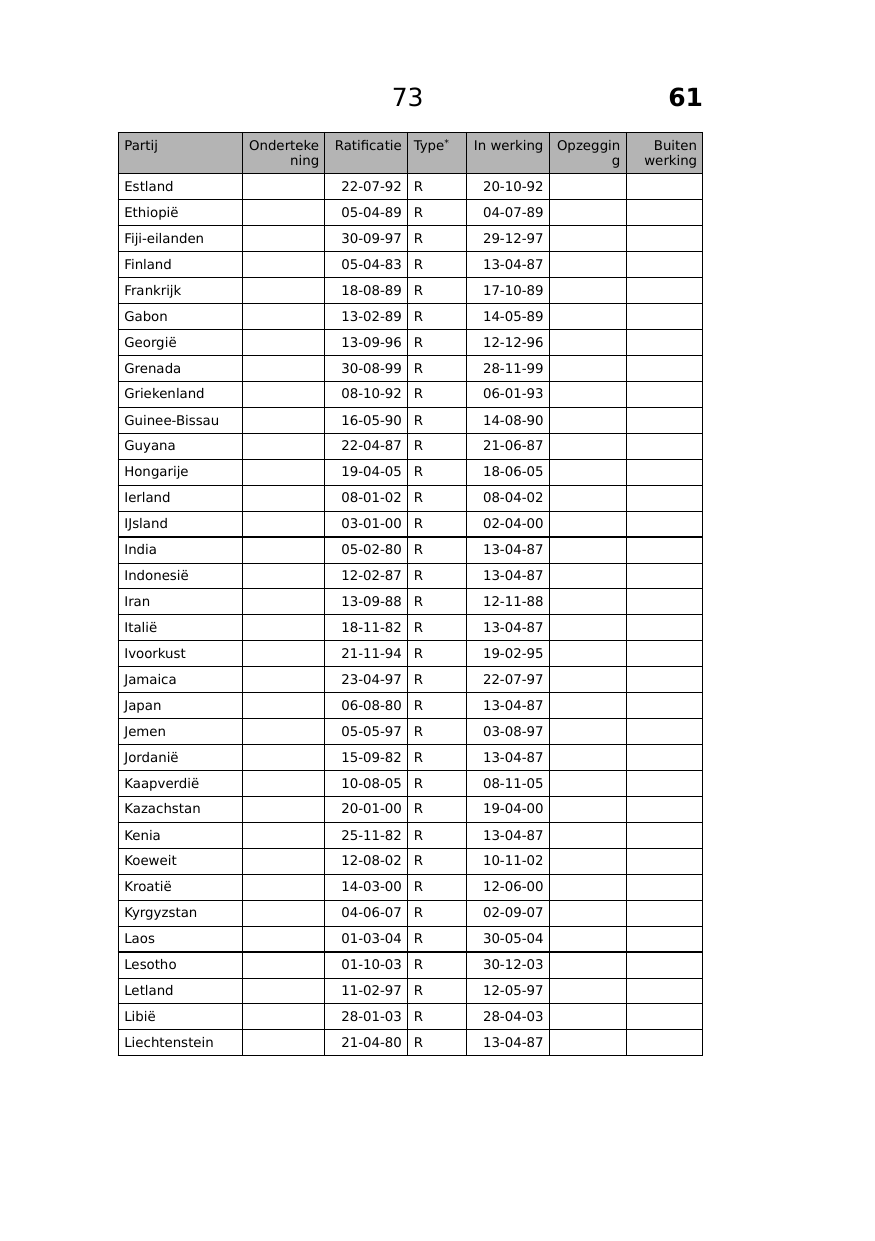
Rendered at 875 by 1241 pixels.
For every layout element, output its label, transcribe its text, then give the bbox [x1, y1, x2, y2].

table_cell [550, 1004, 626, 1029]
table_cell R [408, 927, 466, 951]
table_cell R [408, 304, 466, 329]
table_cell [627, 953, 702, 977]
table_cell R [408, 538, 466, 562]
table_cell [627, 641, 702, 666]
table_cell [627, 564, 702, 588]
table_header Partij [119, 133, 242, 173]
table_cell [243, 745, 324, 770]
table_cell IJsland [119, 512, 242, 536]
table_cell [550, 538, 626, 562]
table_cell 12-11-88 [467, 589, 549, 614]
table_cell Jamaica [119, 667, 242, 692]
table_cell [550, 589, 626, 614]
table_cell R [408, 979, 466, 1003]
table_cell [627, 330, 702, 355]
table_cell R [408, 278, 466, 303]
table_cell India [119, 538, 242, 562]
table_cell 15-09-82 [325, 745, 407, 770]
table_cell [550, 434, 626, 459]
table_cell R [408, 200, 466, 225]
table_cell Jordanië [119, 745, 242, 770]
table_cell [550, 564, 626, 588]
table_cell [243, 382, 324, 407]
table_cell R [408, 408, 466, 433]
table_cell [550, 408, 626, 433]
table_cell 16-05-90 [325, 408, 407, 433]
table_cell 21-06-87 [467, 434, 549, 459]
table_cell [627, 1030, 702, 1055]
table_cell [243, 693, 324, 718]
table_cell [243, 927, 324, 951]
table_cell [550, 953, 626, 977]
table_cell [550, 512, 626, 536]
table_cell 12-12-96 [467, 330, 549, 355]
table_cell [627, 771, 702, 796]
table_cell [243, 564, 324, 588]
table_cell 13-04-87 [467, 538, 549, 562]
table_cell 12-08-02 [325, 849, 407, 874]
table_cell 22-07-97 [467, 667, 549, 692]
table_cell 30-08-99 [325, 356, 407, 381]
table_cell Koeweit [119, 849, 242, 874]
table_cell [550, 304, 626, 329]
table_cell Finland [119, 252, 242, 277]
table_cell 20-10-92 [467, 174, 549, 199]
table_cell R [408, 226, 466, 251]
table_cell [243, 356, 324, 381]
table_cell 28-11-99 [467, 356, 549, 381]
table_cell 13-04-87 [467, 823, 549, 848]
table_cell Jemen [119, 719, 242, 744]
table_cell [243, 486, 324, 511]
table_cell Laos [119, 927, 242, 951]
table_cell 30-09-97 [325, 226, 407, 251]
table_cell [627, 927, 702, 951]
table_cell [550, 823, 626, 848]
table_cell 19-04-05 [325, 460, 407, 484]
table_cell Fiji-eilanden [119, 226, 242, 251]
table_cell 01-03-04 [325, 927, 407, 951]
table_cell [550, 226, 626, 251]
table_cell [550, 875, 626, 899]
table_cell 13-04-87 [467, 693, 549, 718]
table_cell [627, 174, 702, 199]
table_cell [550, 356, 626, 381]
table_cell [627, 667, 702, 692]
table_cell 21-11-94 [325, 641, 407, 666]
table_cell 28-01-03 [325, 1004, 407, 1029]
table_cell 03-01-00 [325, 512, 407, 536]
table_cell [243, 434, 324, 459]
table_cell 13-09-88 [325, 589, 407, 614]
table_cell Frankrijk [119, 278, 242, 303]
table_cell 13-02-89 [325, 304, 407, 329]
table_cell R [408, 745, 466, 770]
table_cell 05-04-83 [325, 252, 407, 277]
table_cell 22-07-92 [325, 174, 407, 199]
table_cell R [408, 641, 466, 666]
table_cell [243, 875, 324, 899]
table_cell [627, 901, 702, 926]
table_cell R [408, 1030, 466, 1055]
table_cell Estland [119, 174, 242, 199]
table_cell [243, 1030, 324, 1055]
table_cell [243, 278, 324, 303]
table_cell [550, 849, 626, 874]
table_cell R [408, 849, 466, 874]
table_cell [627, 875, 702, 899]
table_cell [243, 200, 324, 225]
table_header In werking [467, 133, 549, 173]
table_cell Iran [119, 589, 242, 614]
table_cell [243, 719, 324, 744]
table_cell 03-08-97 [467, 719, 549, 744]
table_cell [627, 460, 702, 484]
table_cell [627, 979, 702, 1003]
table_cell Japan [119, 693, 242, 718]
table_cell R [408, 356, 466, 381]
table_cell 05-05-97 [325, 719, 407, 744]
table_cell R [408, 434, 466, 459]
table_cell 13-04-87 [467, 564, 549, 588]
table_cell [550, 927, 626, 951]
table_cell [627, 693, 702, 718]
table_cell [627, 200, 702, 225]
table_cell 17-10-89 [467, 278, 549, 303]
table_cell Georgië [119, 330, 242, 355]
table_cell [243, 252, 324, 277]
table_cell Kazachstan [119, 797, 242, 822]
table_cell 18-06-05 [467, 460, 549, 484]
table_cell R [408, 693, 466, 718]
table_cell [627, 538, 702, 562]
table_cell R [408, 875, 466, 899]
table_cell R [408, 1004, 466, 1029]
table_cell [243, 641, 324, 666]
table_cell 02-04-00 [467, 512, 549, 536]
table_cell [243, 797, 324, 822]
table_cell R [408, 901, 466, 926]
table_cell 30-12-03 [467, 953, 549, 977]
table_cell [627, 823, 702, 848]
table_cell R [408, 564, 466, 588]
table_cell [627, 252, 702, 277]
table_cell R [408, 589, 466, 614]
table_cell 13-04-87 [467, 1030, 549, 1055]
table_cell R [408, 823, 466, 848]
table_cell 13-04-87 [467, 615, 549, 640]
table_cell [627, 304, 702, 329]
table_header Ondertekening [243, 133, 324, 173]
table_cell Kaapverdië [119, 771, 242, 796]
table_cell 21-04-80 [325, 1030, 407, 1055]
table_cell [627, 278, 702, 303]
table_header Type* [408, 133, 466, 173]
table_cell 13-09-96 [325, 330, 407, 355]
table_cell 14-05-89 [467, 304, 549, 329]
table_cell [627, 486, 702, 511]
table_header Ratificatie [325, 133, 407, 173]
table_cell [550, 641, 626, 666]
table_cell [550, 615, 626, 640]
table_cell [243, 408, 324, 433]
table_cell [550, 693, 626, 718]
table_cell 08-01-02 [325, 486, 407, 511]
table_cell [243, 953, 324, 977]
table_cell 12-05-97 [467, 979, 549, 1003]
table_cell R [408, 460, 466, 484]
table_cell 13-04-87 [467, 745, 549, 770]
table_cell [243, 589, 324, 614]
table_cell 05-04-89 [325, 200, 407, 225]
table_cell R [408, 797, 466, 822]
table_cell 04-07-89 [467, 200, 549, 225]
table_cell [243, 979, 324, 1003]
table_cell 05-02-80 [325, 538, 407, 562]
table_cell Kenia [119, 823, 242, 848]
table_cell [627, 434, 702, 459]
table_cell [627, 356, 702, 381]
table_cell [550, 901, 626, 926]
table_header Buiten werking [627, 133, 702, 173]
table_header Opzegging [550, 133, 626, 173]
table_cell R [408, 512, 466, 536]
table_cell [550, 771, 626, 796]
table_cell [243, 460, 324, 484]
table_cell [243, 174, 324, 199]
table_cell Guyana [119, 434, 242, 459]
table_cell 01-10-03 [325, 953, 407, 977]
table_cell [627, 382, 702, 407]
table_cell Gabon [119, 304, 242, 329]
table_cell R [408, 667, 466, 692]
table_cell [550, 174, 626, 199]
table_cell [550, 278, 626, 303]
table_cell 23-04-97 [325, 667, 407, 692]
table_cell R [408, 953, 466, 977]
table_cell [627, 1004, 702, 1029]
table_cell Ierland [119, 486, 242, 511]
table_cell [243, 823, 324, 848]
table_cell [627, 408, 702, 433]
table_cell 02-09-07 [467, 901, 549, 926]
table_cell [550, 745, 626, 770]
table_cell [243, 538, 324, 562]
table_cell 18-11-82 [325, 615, 407, 640]
table_cell [243, 304, 324, 329]
table_cell 19-02-95 [467, 641, 549, 666]
table_cell [550, 252, 626, 277]
table_cell 18-08-89 [325, 278, 407, 303]
table_cell [243, 667, 324, 692]
table_cell R [408, 615, 466, 640]
table_cell [627, 797, 702, 822]
table_cell 10-08-05 [325, 771, 407, 796]
table_cell Liechtenstein [119, 1030, 242, 1055]
table_cell [627, 226, 702, 251]
table_cell [243, 901, 324, 926]
table_cell R [408, 719, 466, 744]
table_cell [627, 849, 702, 874]
table_cell Kyrgyzstan [119, 901, 242, 926]
table_cell Ethiopië [119, 200, 242, 225]
table_cell R [408, 382, 466, 407]
table_cell 20-01-00 [325, 797, 407, 822]
table_cell [243, 771, 324, 796]
table_cell 12-02-87 [325, 564, 407, 588]
table_cell 13-04-87 [467, 252, 549, 277]
table_cell [243, 226, 324, 251]
table_cell [243, 615, 324, 640]
table_cell 29-12-97 [467, 226, 549, 251]
table_cell Indonesië [119, 564, 242, 588]
table_cell [243, 330, 324, 355]
table_cell R [408, 330, 466, 355]
table_cell Libië [119, 1004, 242, 1029]
table_cell R [408, 771, 466, 796]
table_cell 28-04-03 [467, 1004, 549, 1029]
table_cell Hongarije [119, 460, 242, 484]
table_cell [550, 719, 626, 744]
table_cell 22-04-87 [325, 434, 407, 459]
table_cell [243, 849, 324, 874]
table_cell [550, 797, 626, 822]
table_cell R [408, 486, 466, 511]
table_cell 11-02-97 [325, 979, 407, 1003]
table_cell 10-11-02 [467, 849, 549, 874]
table_cell R [408, 174, 466, 199]
table_cell 19-04-00 [467, 797, 549, 822]
table_cell 08-11-05 [467, 771, 549, 796]
table_cell 25-11-82 [325, 823, 407, 848]
table_cell 12-06-00 [467, 875, 549, 899]
table_cell 06-01-93 [467, 382, 549, 407]
table_cell [627, 745, 702, 770]
table_cell 14-03-00 [325, 875, 407, 899]
table_cell 08-10-92 [325, 382, 407, 407]
table_cell [243, 1004, 324, 1029]
table_cell Guinee-Bissau [119, 408, 242, 433]
table_cell Letland [119, 979, 242, 1003]
table_cell [550, 382, 626, 407]
table_cell Lesotho [119, 953, 242, 977]
table_cell 30-05-04 [467, 927, 549, 951]
table_cell 04-06-07 [325, 901, 407, 926]
table_cell Kroatië [119, 875, 242, 899]
table_cell [550, 200, 626, 225]
table_cell [627, 512, 702, 536]
table_cell [550, 1030, 626, 1055]
table_cell [627, 615, 702, 640]
table_cell [627, 589, 702, 614]
table_cell [243, 512, 324, 536]
table_cell [550, 486, 626, 511]
table_cell 06-08-80 [325, 693, 407, 718]
table_cell Grenada [119, 356, 242, 381]
table_cell [550, 460, 626, 484]
table_cell [550, 330, 626, 355]
table_cell [550, 667, 626, 692]
table_cell Griekenland [119, 382, 242, 407]
table_cell [550, 979, 626, 1003]
table_cell R [408, 252, 466, 277]
table_cell 14-08-90 [467, 408, 549, 433]
table_cell 08-04-02 [467, 486, 549, 511]
table_cell Italië [119, 615, 242, 640]
table_cell [627, 719, 702, 744]
table_cell Ivoorkust [119, 641, 242, 666]
